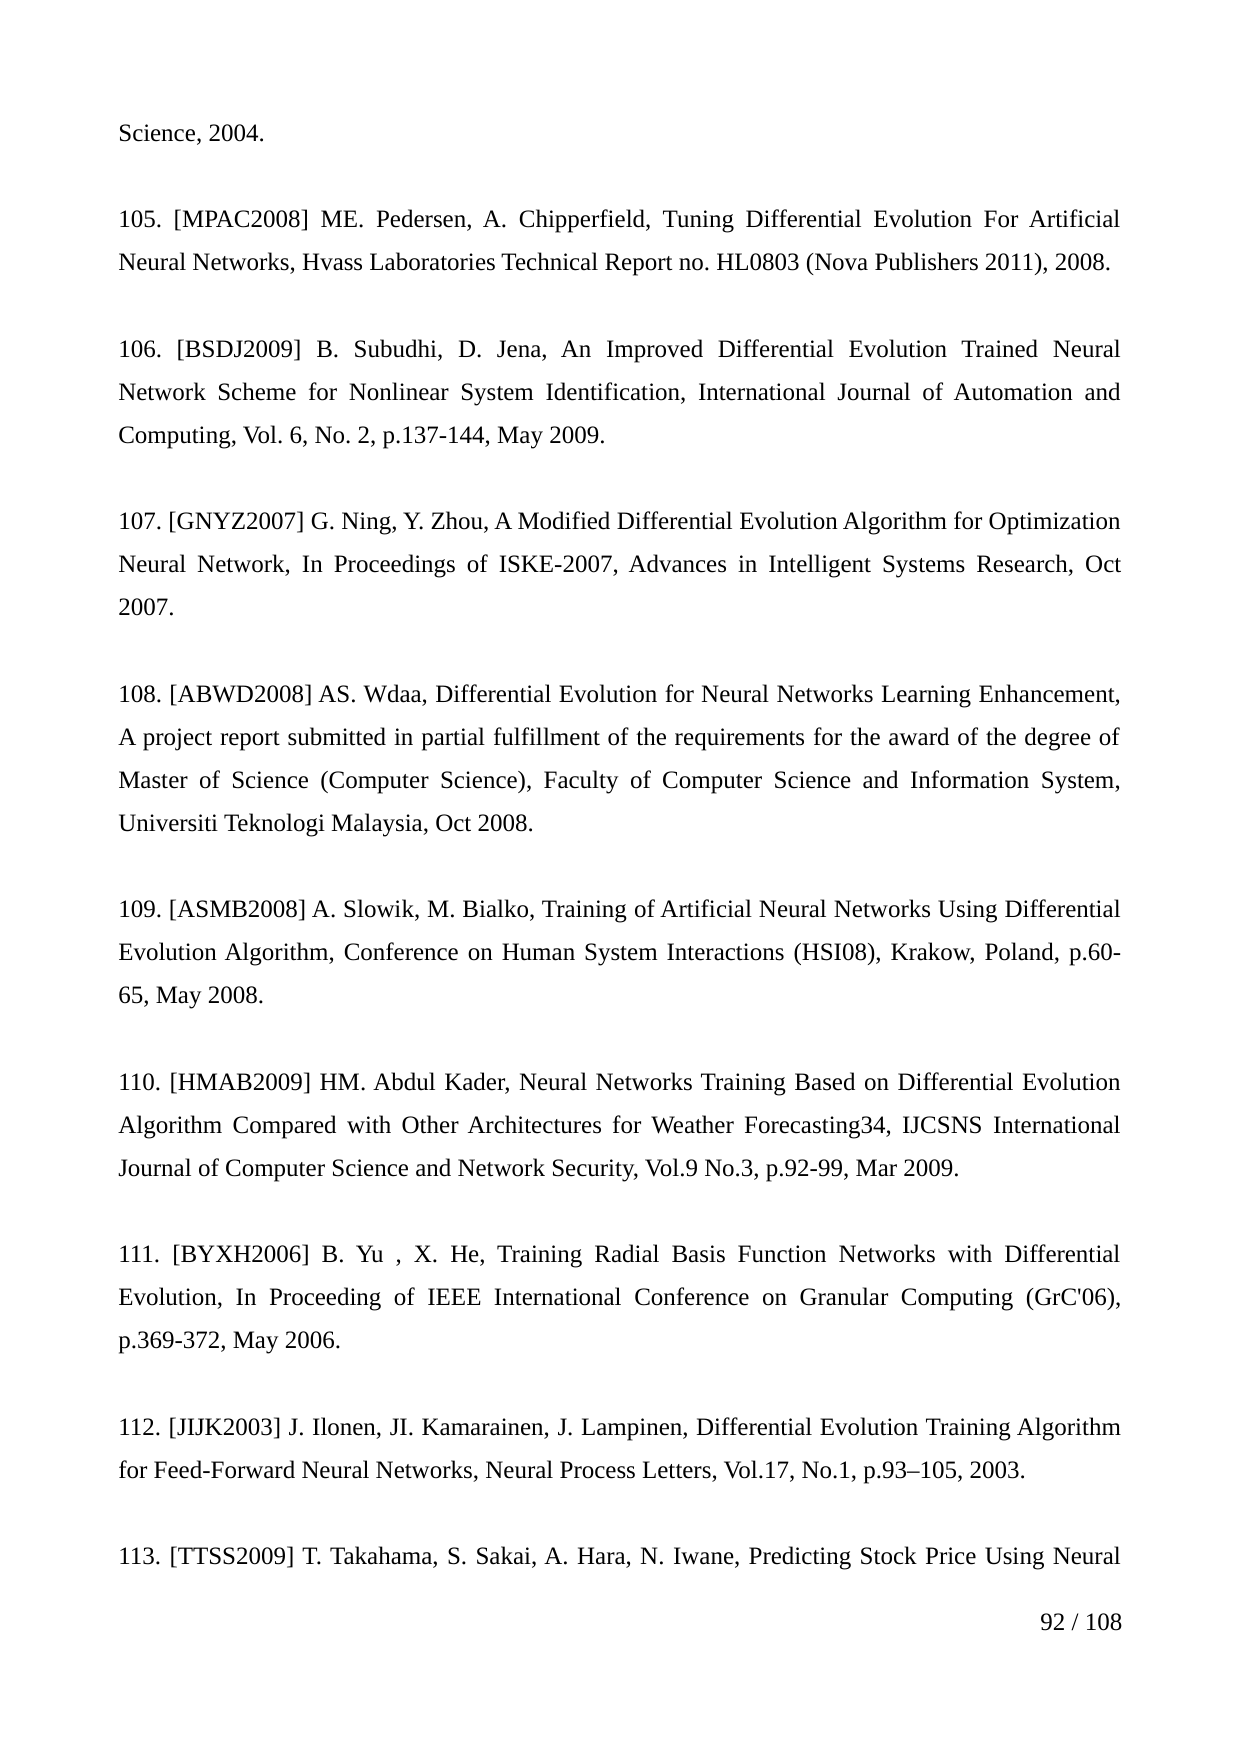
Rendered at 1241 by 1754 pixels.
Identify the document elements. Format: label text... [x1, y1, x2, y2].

text 107. [GNYZ2007] G. Ning, Y. Zhou, A Modified Differential Evolution Algorithm for Optimization Neural Network, In Proceedings of ISKE-2007, Advances in Intelligent Systems Research, Oct 2007. [118, 506, 1122, 621]
text 106. [BSDJ2009] B. Subudhi, D. Jena, An Improved Differential Evolution Trained Neural Network Scheme for Nonlinear System Identification, International Journal of Automation and Computing, Vol. 6, No. 2, p.137-144, May 2009. [118, 334, 1122, 449]
text 112. [JIJK2003] J. Ilonen, JI. Kamarainen, J. Lampinen, Differential Evolution Training Algorithm for Feed-Forward Neural Networks, Neural Process Letters, Vol.17, No.1, p.93–105, 2003. [118, 1412, 1122, 1484]
text 110. [HMAB2009] HM. Abdul Kader, Neural Networks Training Based on Differential Evolution Algorithm Compared with Other Architectures for Weather Forecasting34, IJCSNS International Journal of Computer Science and Network Security, Vol.9 No.3, p.92-99, Mar 2009. [118, 1067, 1122, 1182]
text 113. [TTSS2009] T. Takahama, S. Sakai, A. Hara, N. Iwane, Predicting Stock Price Using Neural [118, 1541, 1122, 1570]
text 108. [ABWD2008] AS. Wdaa, Differential Evolution for Neural Networks Learning Enhancement, A project report submitted in partial fulfillment of the requirements for the award of the degree of Master of Science (Computer Science), Faculty of Computer Science and Information System, Universiti Teknologi Malaysia, Oct 2008. [118, 679, 1122, 837]
text Science, 2004. [118, 118, 1122, 147]
text 109. [ASMB2008] A. Slowik, M. Bialko, Training of Artificial Neural Networks Using Differential Evolution Algorithm, Conference on Human System Interactions (HSI08), Krakow, Poland, p.60-65, May 2008. [118, 894, 1122, 1009]
text 111. [BYXH2006] B. Yu , X. He, Training Radial Basis Function Networks with Differential Evolution, In Proceeding of IEEE International Conference on Granular Computing (GrC'06), p.369-372, May 2006. [118, 1239, 1122, 1354]
text 105. [MPAC2008] ME. Pedersen, A. Chipperfield, Tuning Differential Evolution For Artificial Neural Networks, Hvass Laboratories Technical Report no. HL0803 (Nova Publishers 2011), 2008. [118, 204, 1122, 276]
